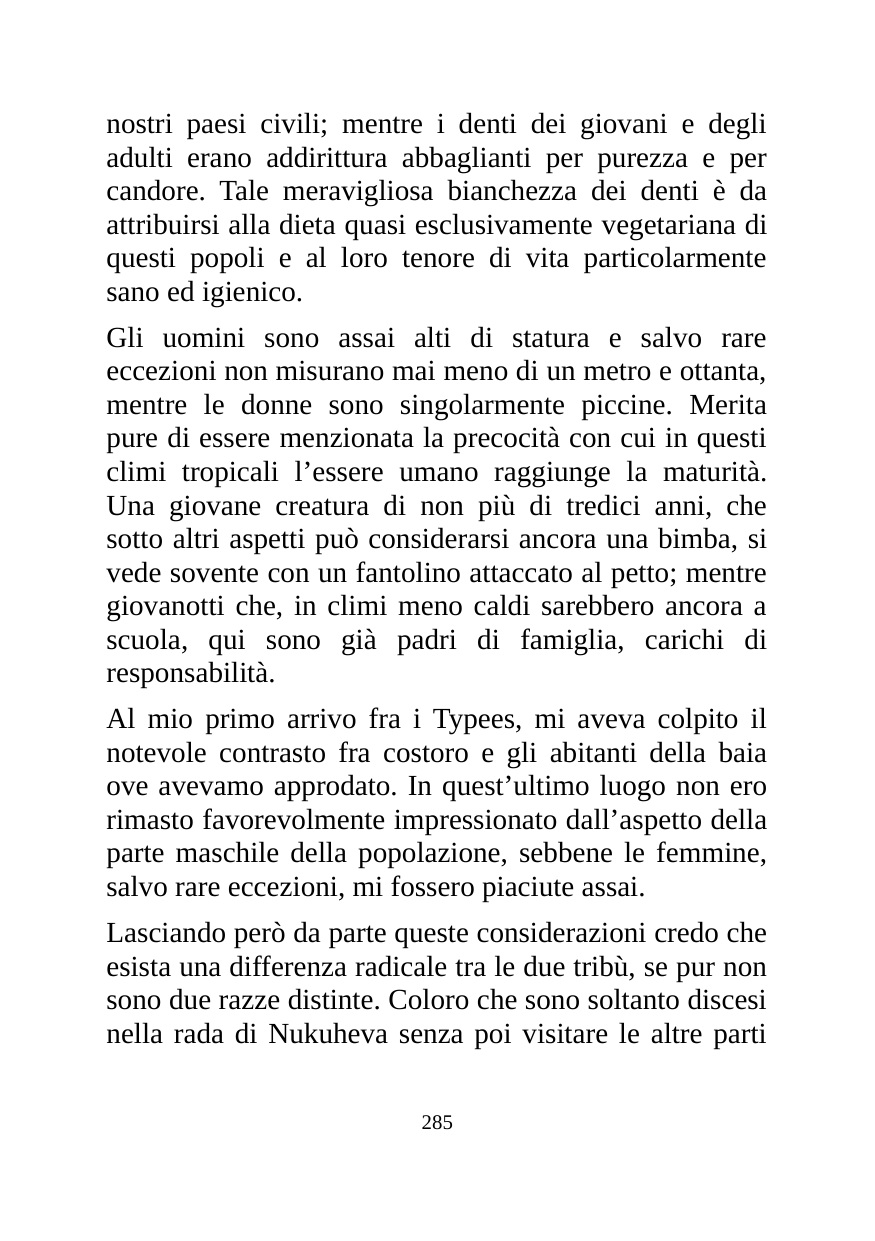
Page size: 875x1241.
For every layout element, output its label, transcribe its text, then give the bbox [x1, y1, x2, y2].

text Gli uomini sono assai alti di statura e salvo rare eccezioni non misurano mai meno di un metro e ottanta, mentre le donne sono singolarmente piccine. Merita pure di essere menzionata la precocità con cui in questi climi tropicali l’essere umano raggiunge la maturità. Una giovane creatura di non più di tredici anni, che sotto altri aspetti può considerarsi ancora una bimba, si vede sovente con un fantolino attaccato al petto; mentre giovanotti che, in climi meno caldi sarebbero ancora a scuola, qui sono già padri di famiglia, carichi di responsabilità. [106, 320, 768, 689]
text nostri paesi civili; mentre i denti dei giovani e degli adulti erano addirittura abbaglianti per purezza e per candore. Tale meravigliosa bianchezza dei denti è da attribuirsi alla dieta quasi esclusivamente vegetariana di questi popoli e al loro tenore di vita particolarmente sano ed igienico. [106, 106, 768, 307]
text Lasciando però da parte queste considerazioni credo che esista una differenza radicale tra le due tribù, se pur non sono due razze distinte. Coloro che sono soltanto discesi nella rada di Nukuheva senza poi visitare le altre parti [106, 915, 768, 1049]
text Al mio primo arrivo fra i Typees, mi aveva colpito il notevole contrasto fra costoro e gli abitanti della baia ove avevamo approdato. In quest’ultimo luogo non ero rimasto favorevolmente impressionato dall’aspetto della parte maschile della popolazione, sebbene le femmine, salvo rare eccezioni, mi fossero piaciute assai. [106, 701, 768, 903]
